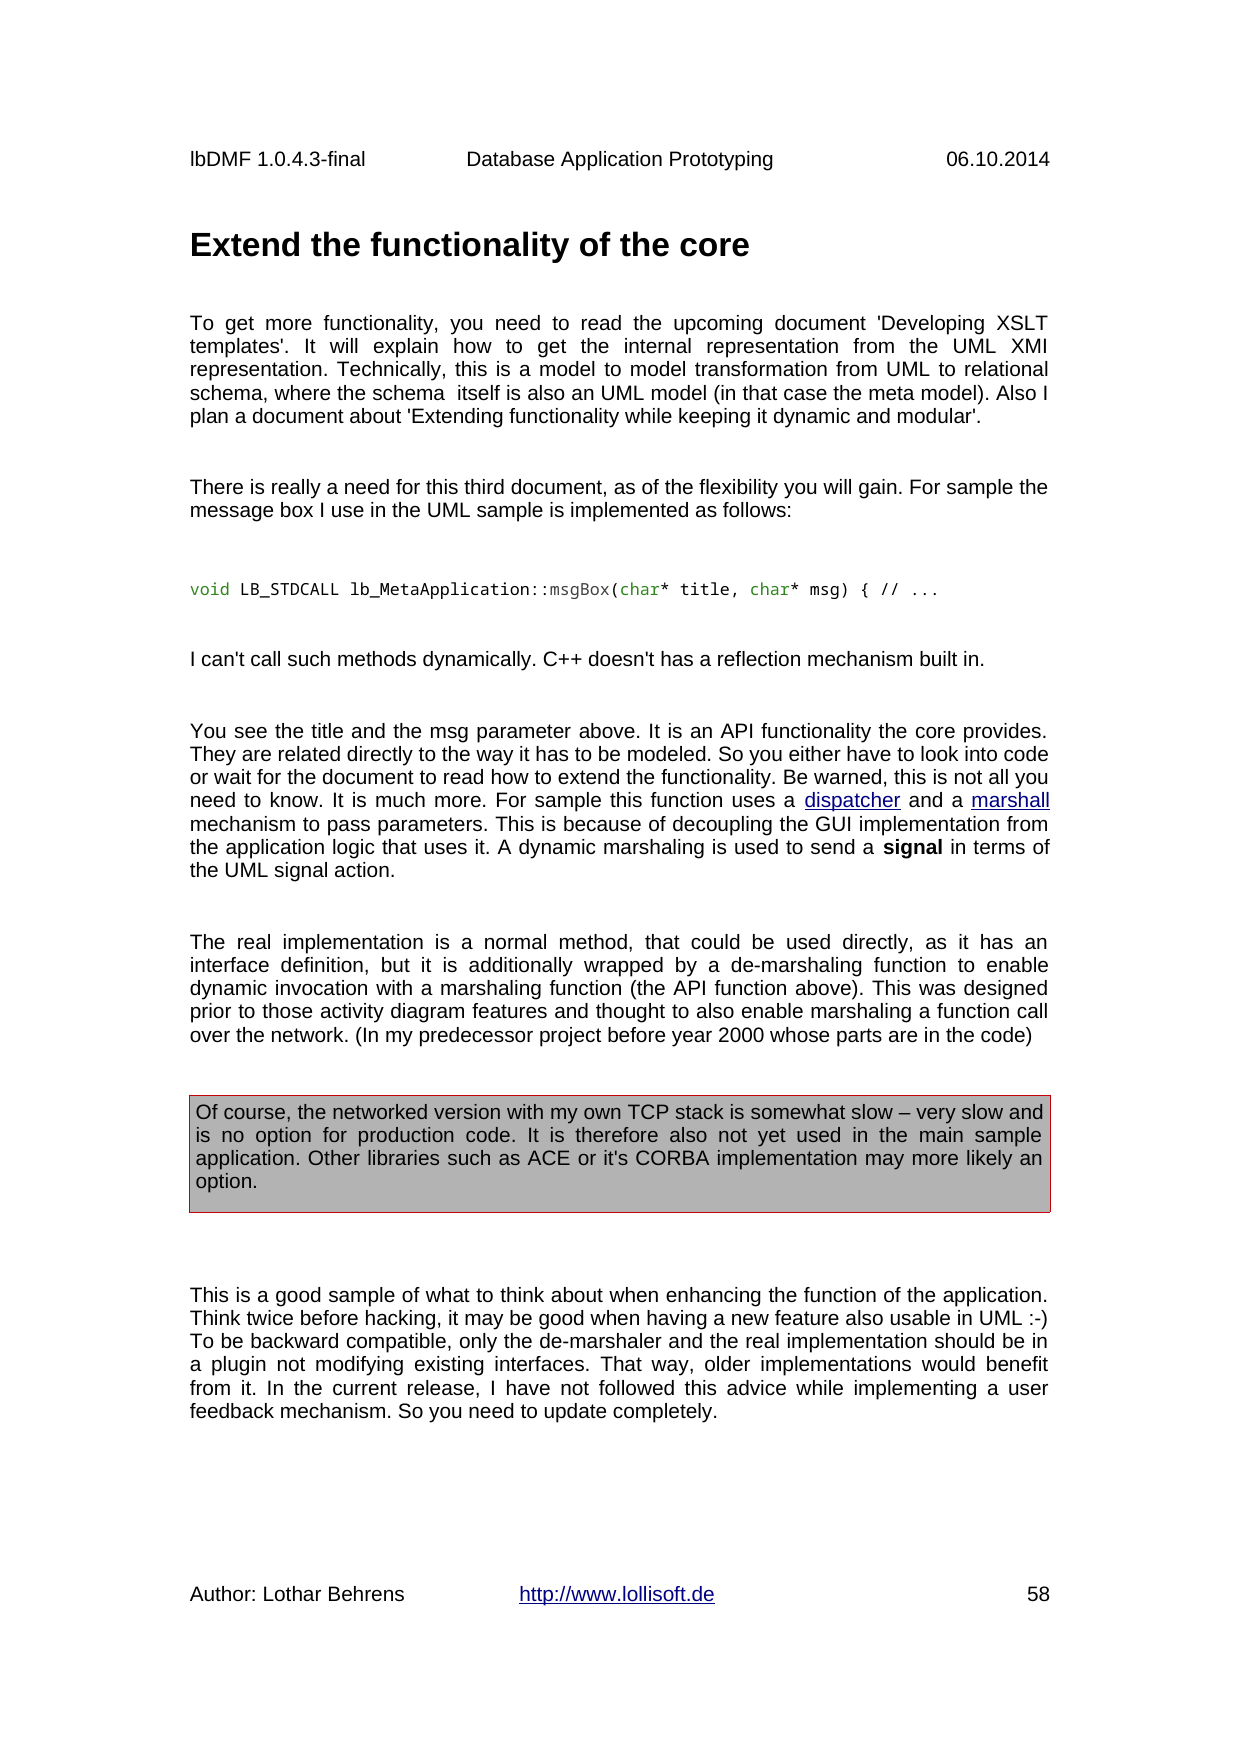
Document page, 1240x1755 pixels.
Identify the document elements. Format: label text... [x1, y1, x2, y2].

subtitle Extend the functionality of the core [189, 226, 1050, 263]
table_header Of course, the networked version with my own TCP stack is somewhat slow – very slow and is no option for production code. It is therefore also not yet used in the main sample application. Other libraries such as ACE or it's CORBA implementation may more likely an option. [190, 1096, 1050, 1212]
text void LB_STDCALL lb_MetaApplication::msgBox(char* title, char* msg) { // ... [189, 577, 1050, 600]
text You see the title and the msg parameter above. It is an API functionality the core provides. They are related directly to the way it has to be modeled. So you either have to look into code or wait for the document to read how to extend the functionality. Be warned, this is not all you need to know. It is much more. For sample this function uses a dispatcher and a marshall mechanism to pass parameters. This is because of decoupling the GUI implementation from the application logic that uses it. A dynamic marshaling is used to send a signal in terms of the UML signal action. [189, 719, 1050, 882]
text I can't call such methods dynamically. C++ doesn't has a reflection mechanism built in. [189, 648, 1050, 671]
text To get more functionality, you need to read the upcoming document 'Developing XSLT templates'. It will explain how to get the internal representation from the UML XMI representation. Technically, this is a model to model transformation from UML to relational schema, where the schema itself is also an UML model (in that case the meta model). Also I plan a document about 'Extending functionality while keeping it dynamic and modular'. [189, 311, 1050, 427]
text There is really a need for this third document, as of the flexibility you will gain. For sample the message box I use in the UML sample is implemented as follows: [189, 476, 1050, 522]
text This is a good sample of what to think about when enhancing the function of the application. Think twice before hacking, it may be good when having a new feature also usable in UML :-) To be backward compatible, only the de-marshaler and the real implementation should be in a plugin not modifying existing interfaces. That way, older implementations would benefit from it. In the current release, I have not followed this advice while implementing a user feedback mechanism. So you need to update completely. [189, 1283, 1050, 1422]
text The real implementation is a normal method, that could be used directly, as it has an interface definition, but it is additionally wrapped by a de-marshaling function to enable dynamic invocation with a marshaling function (the API function above). This was designed prior to those activity diagram features and thought to also enable marshaling a function call over the network. (In my predecessor project before year 2000 whose parts are in the code) [189, 930, 1050, 1046]
